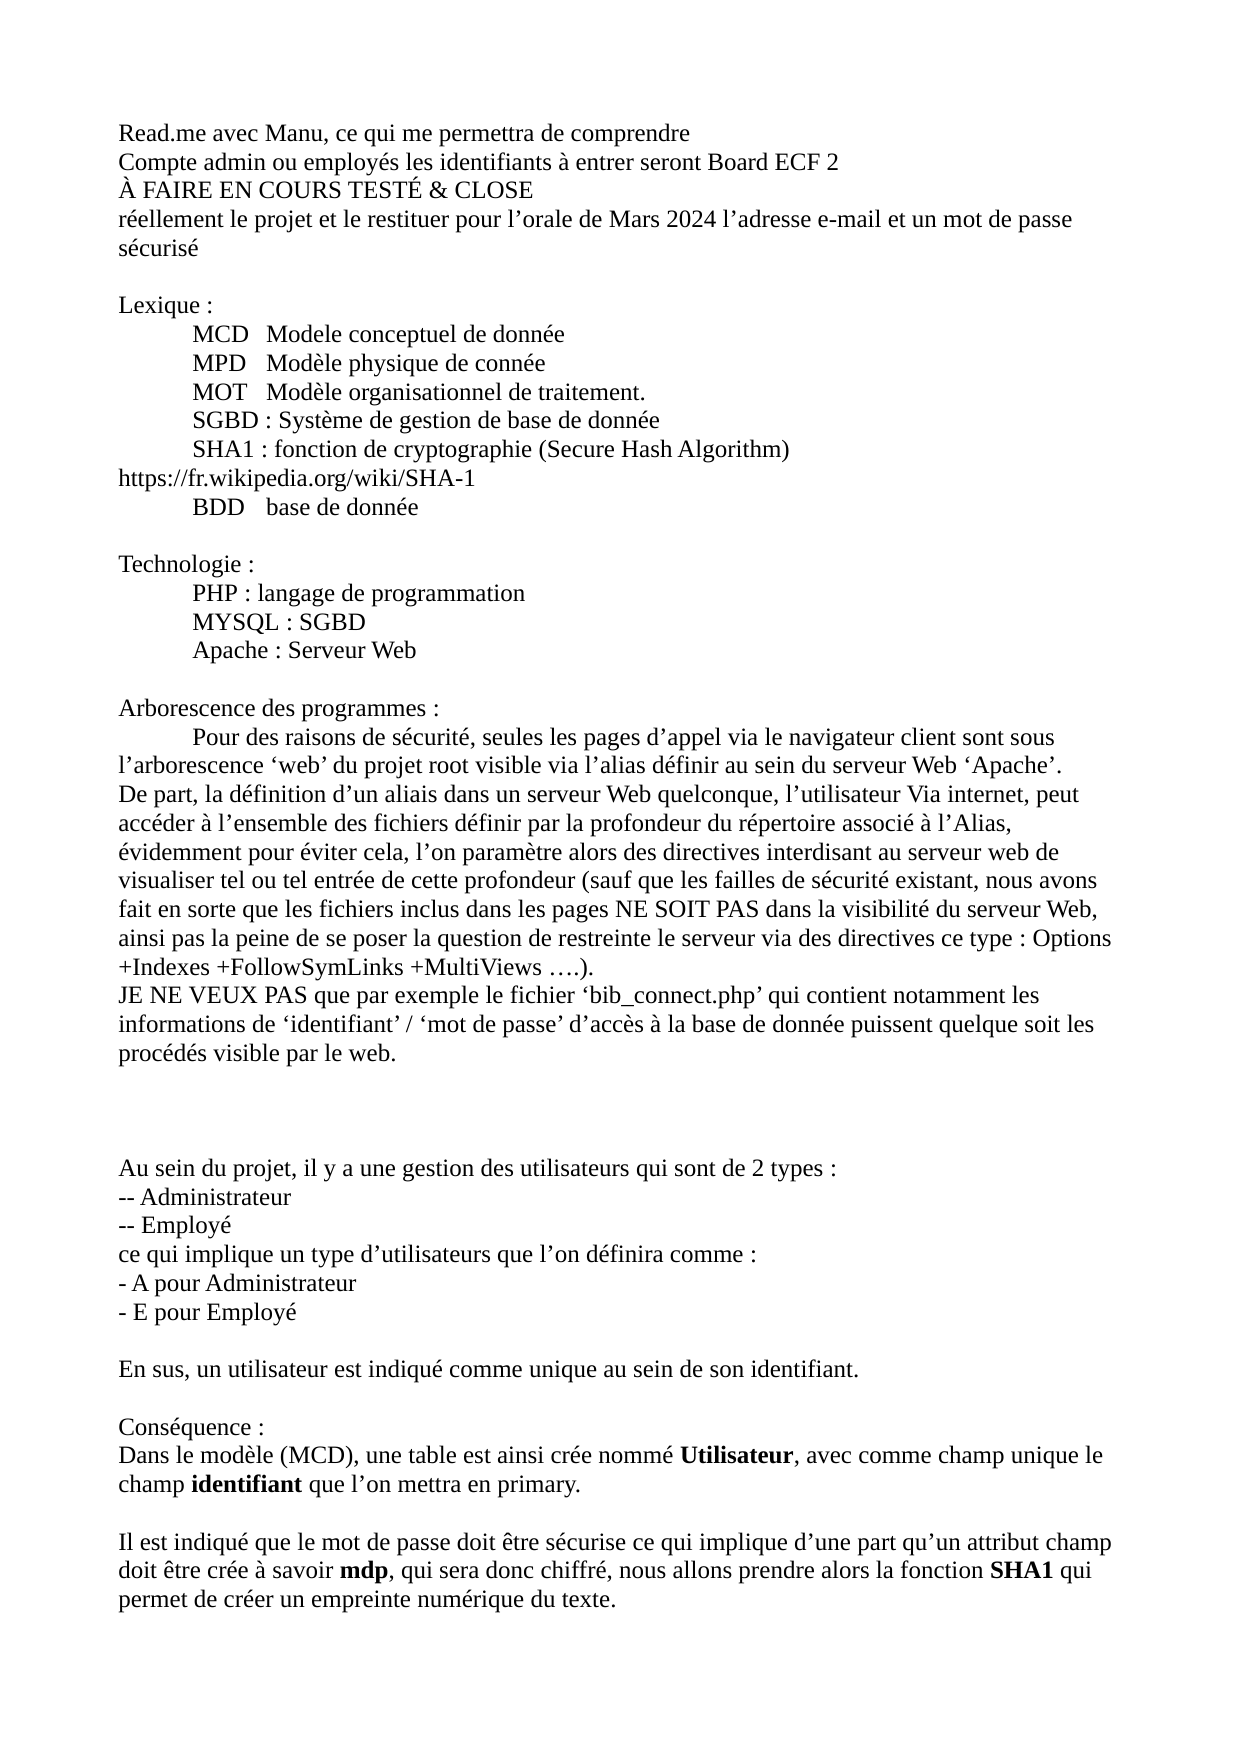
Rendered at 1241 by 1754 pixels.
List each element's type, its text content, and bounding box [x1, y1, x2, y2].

text Dans le modèle (MCD), une table est ainsi crée nommé Utilisateur, avec comme champ unique le champ identifiant que l’on mettra en primary. [118, 1441, 1122, 1498]
text MPD Modèle physique de connée [118, 348, 1122, 377]
text BDD base de donnée [118, 492, 1122, 521]
text JE NE VEUX PAS que par exemple le fichier ‘bib_connect.php’ qui contient notamment les informations de ‘identifiant’ / ‘mot de passe’ d’accès à la base de donnée puissent quelque soit les procédés visible par le web. [118, 981, 1122, 1067]
text Au sein du projet, il y a une gestion des utilisateurs qui sont de 2 types : [118, 1153, 1122, 1182]
text À FAIRE EN COURS TESTÉ & CLOSE [118, 176, 1122, 204]
text MCD Modele conceptuel de donnée [118, 319, 1122, 348]
text - E pour Employé [118, 1297, 1122, 1326]
text SHA1 : fonction de cryptographie (Secure Hash Algorithm) https://fr.wikipedia.org/wiki/SHA-1 [118, 434, 1122, 492]
text Compte admin ou employés les identifiants à entrer seront Board ECF 2 [118, 147, 1122, 176]
text -- Administrateur [118, 1182, 1122, 1211]
text Lexique : [118, 291, 1122, 319]
text MOT Modèle organisationnel de traitement. [118, 377, 1122, 406]
text SGBD : Système de gestion de base de donnée [118, 406, 1122, 434]
text MYSQL : SGBD [118, 607, 1122, 636]
text De part, la définition d’un aliais dans un serveur Web quelconque, l’utilisateur Via internet, peut accéder à l’ensemble des fichiers définir par la profondeur du répertoire associé à l’Alias, évidemment pour éviter cela, l’on paramètre alors des directives interdisant au serveur web de visualiser tel ou tel entrée de cette profondeur (sauf que les failles de sécurité existant, nous avons fait en sorte que les fichiers inclus dans les pages NE SOIT PAS dans la visibilité du serveur Web, ainsi pas la peine de se poser la question de restreinte le serveur via des directives ce type : Options +Indexes +FollowSymLinks +MultiViews ….). [118, 779, 1122, 981]
text PHP : langage de programmation [118, 578, 1122, 607]
text - A pour Administrateur [118, 1268, 1122, 1297]
text Il est indiqué que le mot de passe doit être sécurise ce qui implique d’une part qu’un attribut champ doit être crée à savoir mdp, qui sera donc chiffré, nous allons prendre alors la fonction SHA1 qui permet de créer un empreinte numérique du texte. [118, 1527, 1122, 1613]
text -- Employé [118, 1211, 1122, 1239]
text réellement le projet et le restituer pour l’orale de Mars 2024 l’adresse e-mail et un mot de passe sécurisé [118, 204, 1122, 262]
text En sus, un utilisateur est indiqué comme unique au sein de son identifiant. [118, 1354, 1122, 1383]
text Read.me avec Manu, ce qui me permettra de comprendre [118, 118, 1122, 147]
text Pour des raisons de sécurité, seules les pages d’appel via le navigateur client sont sous l’arborescence ‘web’ du projet root visible via l’alias définir au sein du serveur Web ‘Apache’. [118, 722, 1122, 779]
text Arborescence des programmes : [118, 693, 1122, 722]
text Apache : Serveur Web [118, 636, 1122, 664]
text Conséquence : [118, 1412, 1122, 1441]
text Technologie : [118, 549, 1122, 578]
text ce qui implique un type d’utilisateurs que l’on définira comme : [118, 1239, 1122, 1268]
